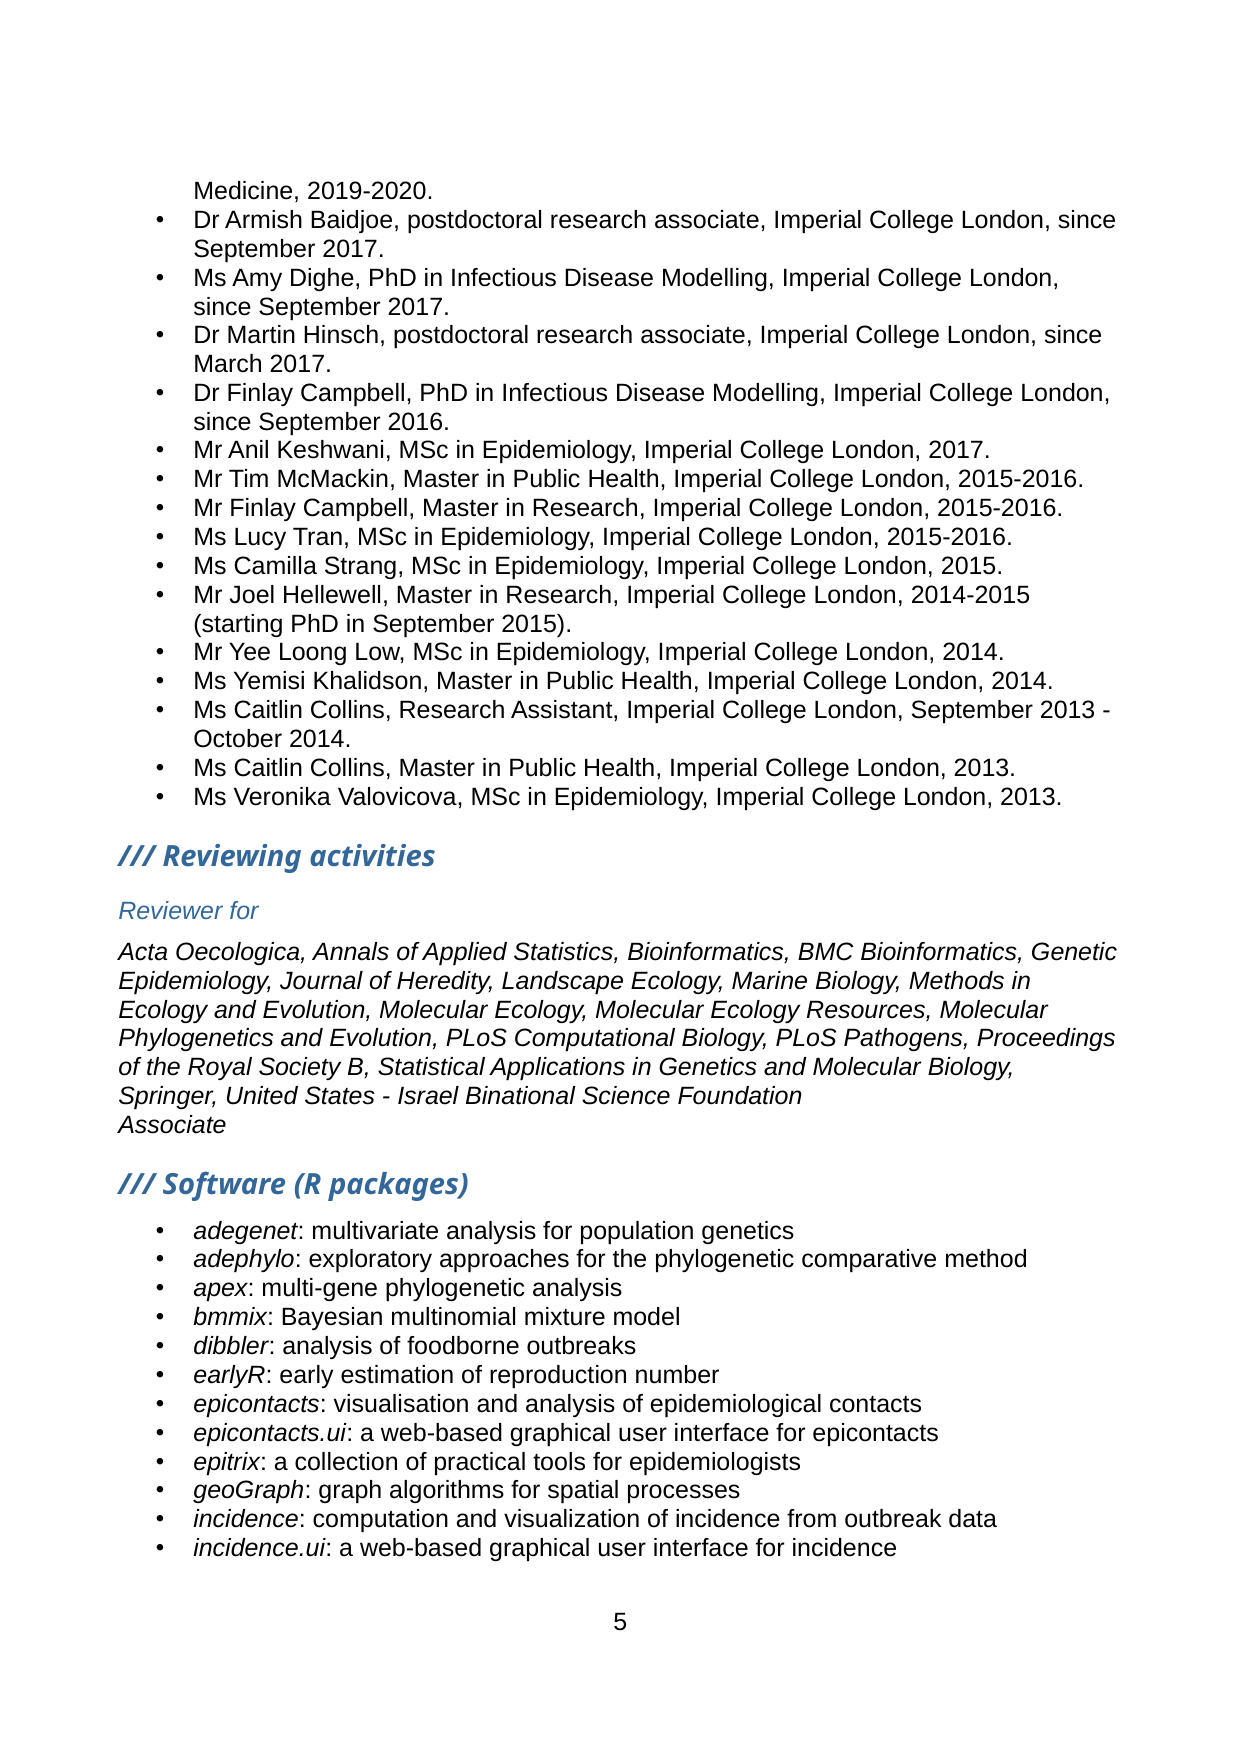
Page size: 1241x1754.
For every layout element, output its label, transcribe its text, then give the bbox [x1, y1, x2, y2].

list Ms Lucy Tran, MSc in Epidemiology, Imperial College London, 2015-2016. [156, 522, 1122, 551]
list Ms Amy Dighe, PhD in Infectious Disease Modelling, Imperial College London, since September 2017. [156, 263, 1122, 320]
list Dr Martin Hinsch, postdoctoral research associate, Imperial College London, since March 2017. [156, 320, 1122, 378]
list incidence: computation and visualization of incidence from outbreak data [156, 1504, 1122, 1533]
subtitle /// Reviewing activities [118, 835, 1122, 875]
list Dr Finlay Campbell, PhD in Infectious Disease Modelling, Imperial College London, since September 2016. [156, 378, 1122, 436]
list Dr Armish Baidjoe, postdoctoral research associate, Imperial College London, since September 2017. [156, 205, 1122, 263]
subtitle /// Software (R packages) [118, 1163, 1122, 1203]
text Associate [118, 1110, 1122, 1138]
list Mr Anil Keshwani, MSc in Epidemiology, Imperial College London, 2017. [156, 436, 1122, 464]
list bmmix: Bayesian multinomial mixture model [156, 1302, 1122, 1331]
subtitle Reviewer for [118, 896, 1122, 925]
list Ms Caitlin Collins, Research Assistant, Imperial College London, September 2013 - October 2014. [156, 695, 1122, 753]
list epitrix: a collection of practical tools for epidemiologists [156, 1446, 1122, 1475]
text Acta Oecologica, Annals of Applied Statistics, Bioinformatics, BMC Bioinformatics, Genetic Epidemiology, Journal of Heredity, Landscape Ecology, Marine Biology, Methods in Ecology and Evolution, Molecular Ecology, Molecular Ecology Resources, Molecular Phylogenetics and Evolution, PLoS Computational Biology, PLoS Pathogens, Proceedings of the Royal Society B, Statistical Applications in Genetics and Molecular Biology, Springer, United States - Israel Binational Science Foundation [118, 937, 1122, 1110]
list dibbler: analysis of foodborne outbreaks [156, 1331, 1122, 1360]
list geoGraph: graph algorithms for spatial processes [156, 1475, 1122, 1504]
list Ms Camilla Strang, MSc in Epidemiology, Imperial College London, 2015. [156, 551, 1122, 580]
list adephylo: exploratory approaches for the phylogenetic comparative method [156, 1244, 1122, 1273]
list Ms Caitlin Collins, Master in Public Health, Imperial College London, 2013. [156, 753, 1122, 782]
list Mr Tim McMackin, Master in Public Health, Imperial College London, 2015-2016. [156, 464, 1122, 493]
list adegenet: multivariate analysis for population genetics [156, 1216, 1122, 1244]
list Ms Yemisi Khalidson, Master in Public Health, Imperial College London, 2014. [156, 666, 1122, 695]
list epicontacts: visualisation and analysis of epidemiological contacts [156, 1389, 1122, 1418]
list incidence.ui: a web-based graphical user interface for incidence [156, 1533, 1122, 1562]
list earlyR: early estimation of reproduction number [156, 1360, 1122, 1389]
list Medicine, 2019-2020. [156, 176, 1122, 205]
list Mr Joel Hellewell, Master in Research, Imperial College London, 2014-2015 (starting PhD in September 2015). [156, 580, 1122, 637]
list epicontacts.ui: a web-based graphical user interface for epicontacts [156, 1418, 1122, 1446]
list Mr Yee Loong Low, MSc in Epidemiology, Imperial College London, 2014. [156, 637, 1122, 666]
list Mr Finlay Campbell, Master in Research, Imperial College London, 2015-2016. [156, 493, 1122, 522]
list apex: multi-gene phylogenetic analysis [156, 1273, 1122, 1302]
list Ms Veronika Valovicova, MSc in Epidemiology, Imperial College London, 2013. [156, 782, 1122, 810]
